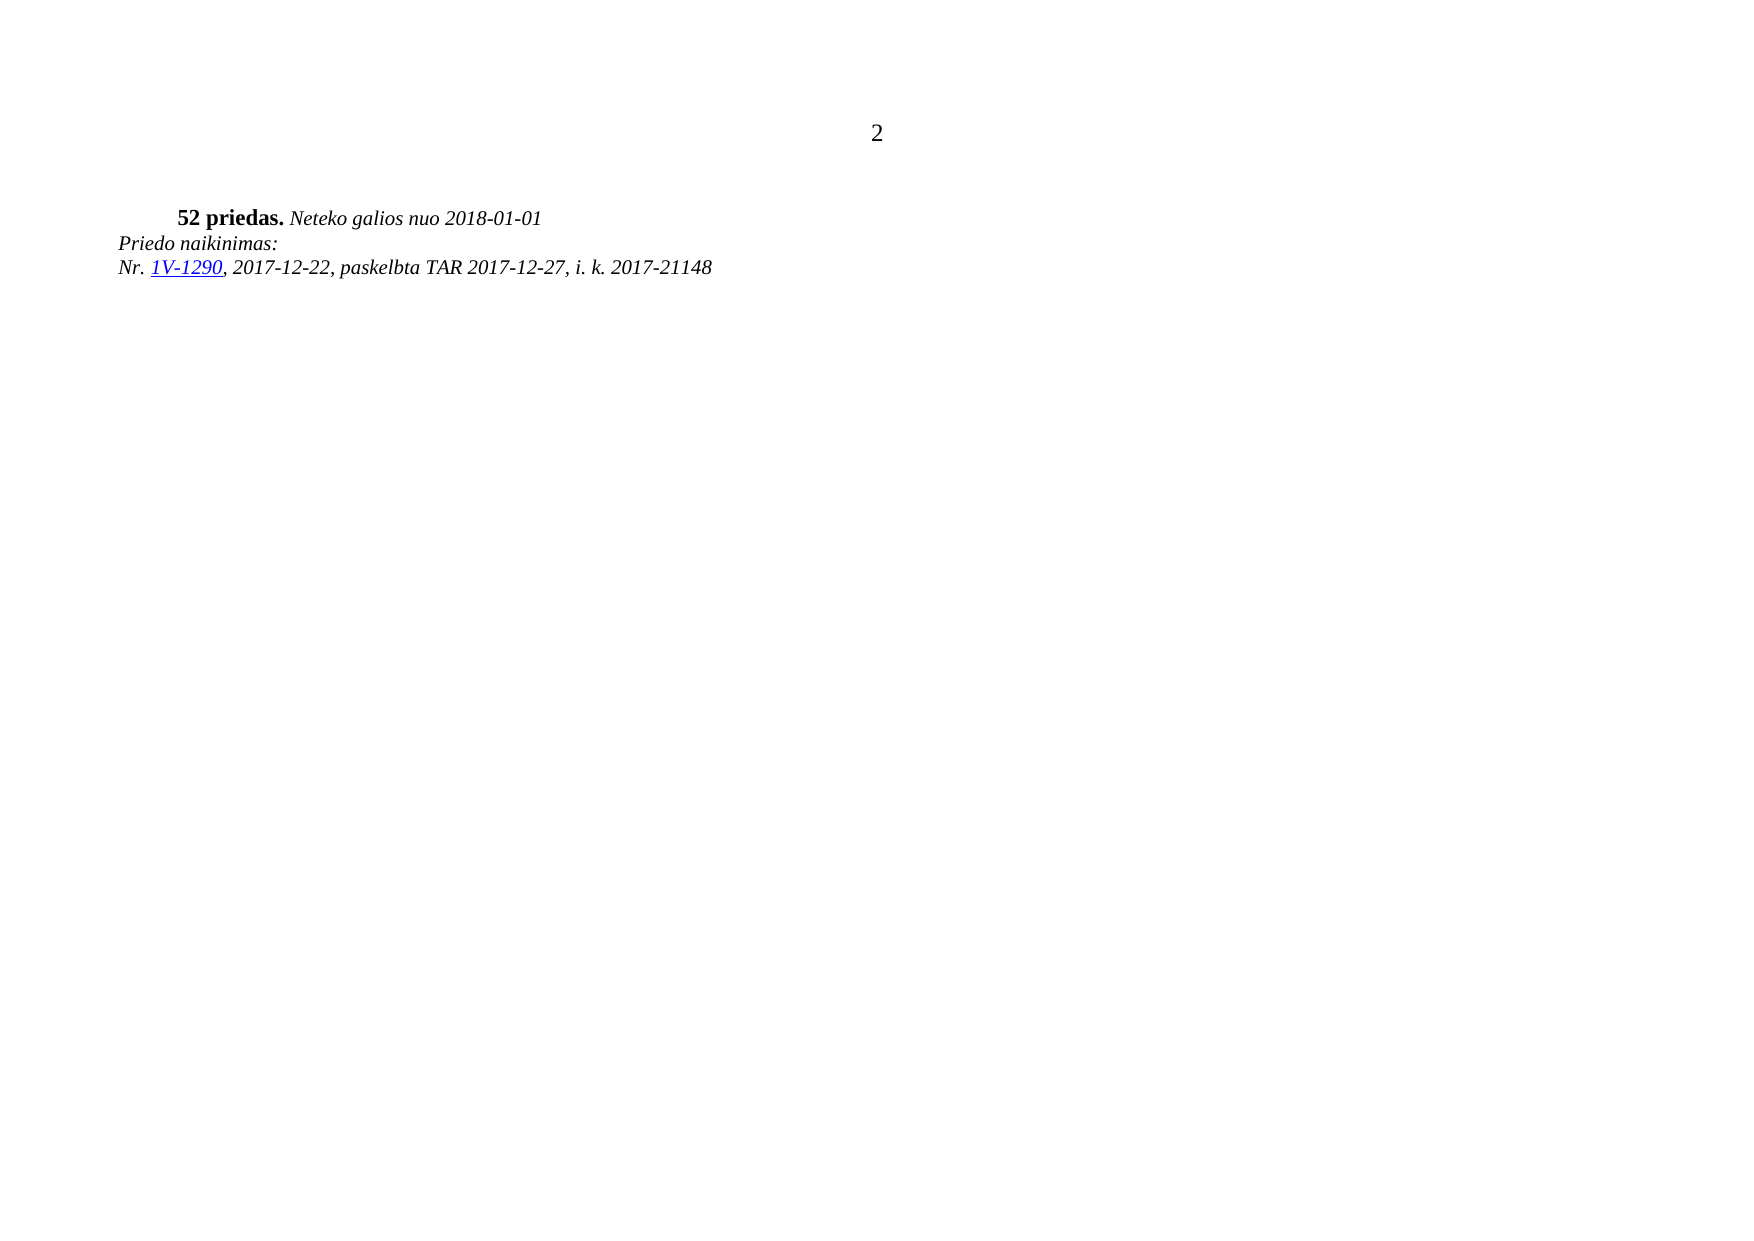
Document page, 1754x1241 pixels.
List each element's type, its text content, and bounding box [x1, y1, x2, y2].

text Nr. 1V-1290, 2017-12-22, paskelbta TAR 2017-12-27, i. k. 2017-21148 [118, 255, 1636, 279]
text 52 priedas. Neteko galios nuo 2018-01-01 [118, 204, 1636, 231]
text Priedo naikinimas: [118, 231, 1636, 255]
